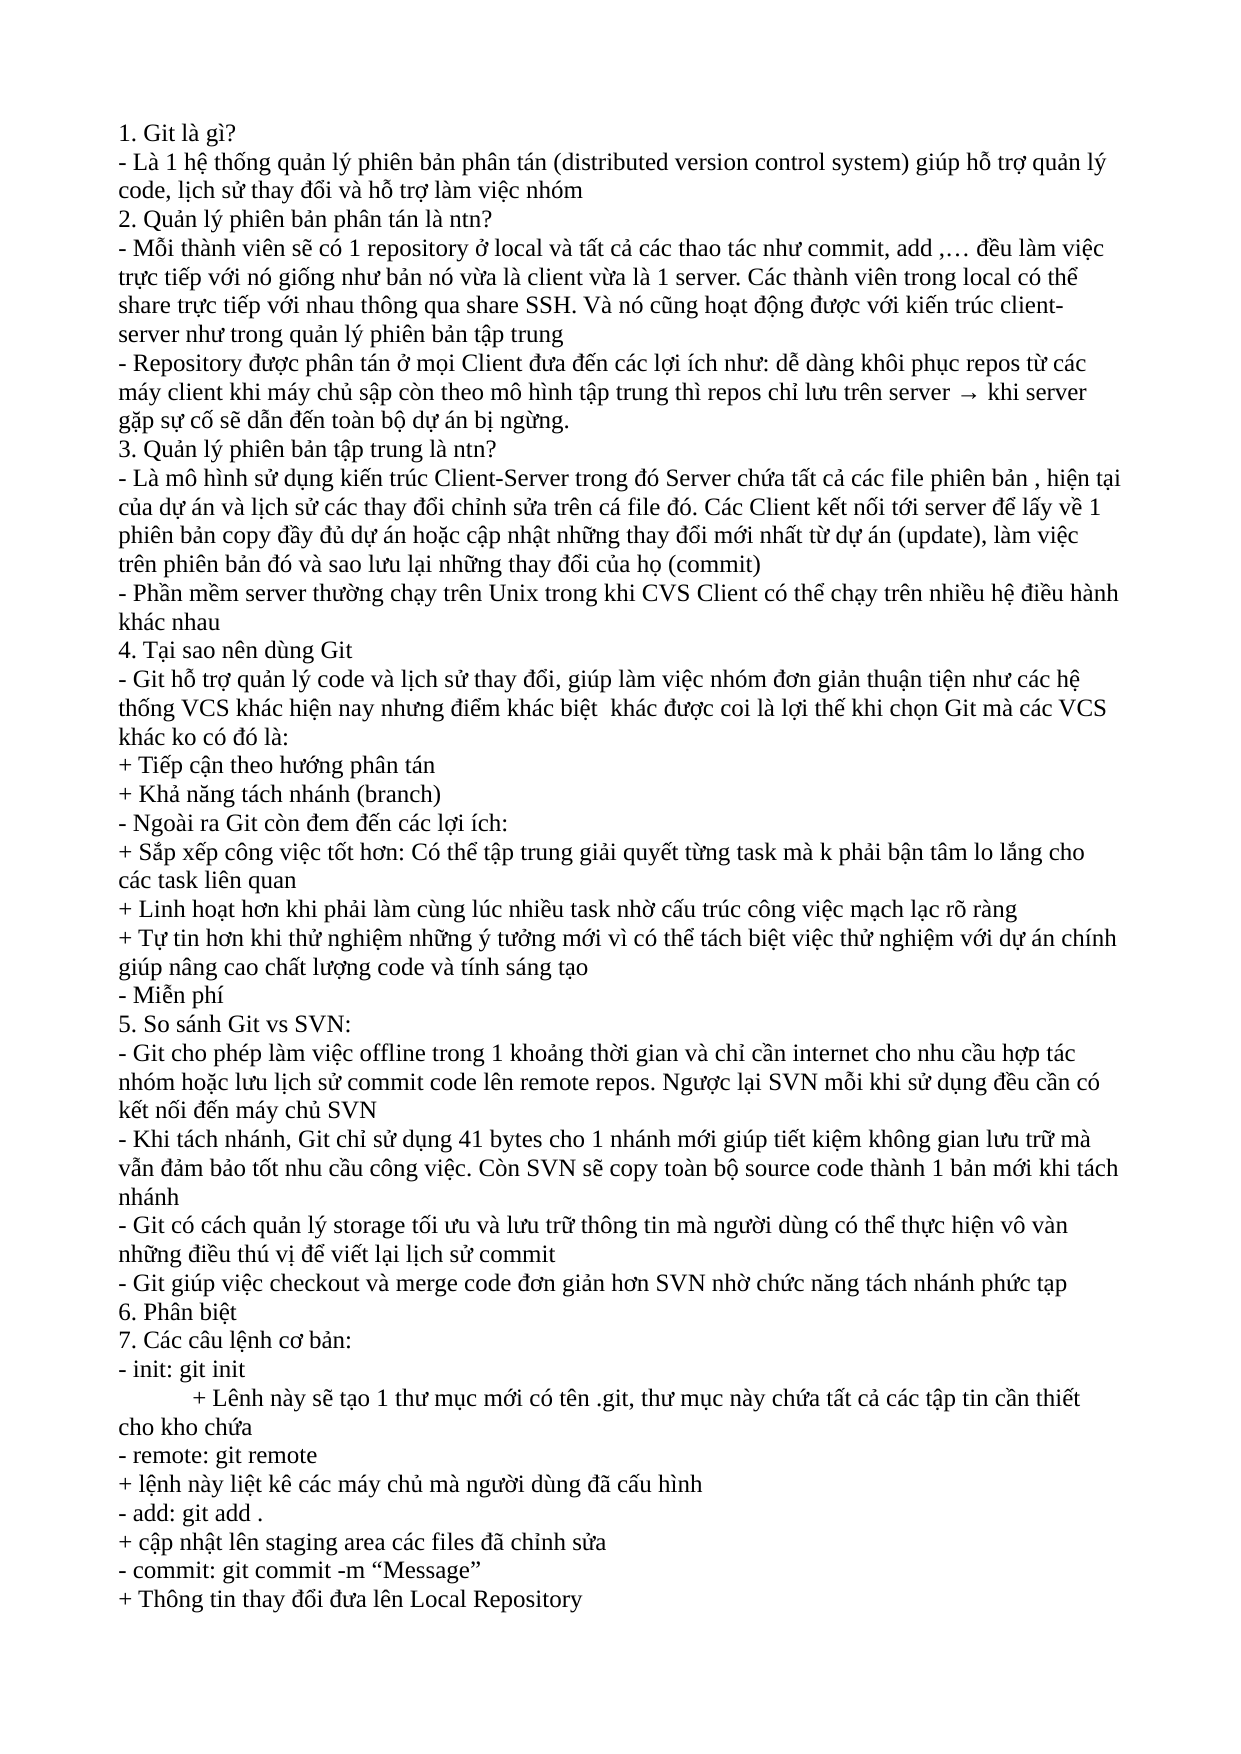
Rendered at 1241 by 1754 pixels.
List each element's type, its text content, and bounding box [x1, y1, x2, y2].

text - Git cho phép làm việc offline trong 1 khoảng thời gian và chỉ cần internet cho nhu cầu hợp tác nhóm hoặc lưu lịch sử commit code lên remote repos. Ngược lại SVN mỗi khi sử dụng đều cần có kết nối đến máy chủ SVN [118, 1038, 1122, 1124]
text + lệnh này liệt kê các máy chủ mà người dùng đã cấu hình [118, 1469, 1122, 1498]
text - Git giúp việc checkout và merge code đơn giản hơn SVN nhờ chức năng tách nhánh phức tạp [118, 1268, 1122, 1297]
text 7. Các câu lệnh cơ bản: [118, 1326, 1122, 1354]
text - Là mô hình sử dụng kiến trúc Client-Server trong đó Server chứa tất cả các file phiên bản , hiện tại của dự án và lịch sử các thay đổi chỉnh sửa trên cá file đó. Các Client kết nối tới server để lấy về 1 phiên bản copy đầy đủ dự án hoặc cập nhật những thay đổi mới nhất từ dự án (update), làm việc trên phiên bản đó và sao lưu lại những thay đổi của họ (commit) [118, 463, 1122, 578]
text - Repository được phân tán ở mọi Client đưa đến các lợi ích như: dễ dàng khôi phục repos từ các máy client khi máy chủ sập còn theo mô hình tập trung thì repos chỉ lưu trên server → khi server gặp sự cố sẽ dẫn đến toàn bộ dự án bị ngừng. [118, 348, 1122, 434]
text + Linh hoạt hơn khi phải làm cùng lúc nhiều task nhờ cấu trúc công việc mạch lạc rõ ràng [118, 894, 1122, 923]
text + Tiếp cận theo hướng phân tán [118, 751, 1122, 779]
text 2. Quản lý phiên bản phân tán là ntn? [118, 204, 1122, 233]
text + Khả năng tách nhánh (branch) [118, 779, 1122, 808]
text + Tự tin hơn khi thử nghiệm những ý tưởng mới vì có thể tách biệt việc thử nghiệm với dự án chính giúp nâng cao chất lượng code và tính sáng tạo [118, 923, 1122, 981]
text - Ngoài ra Git còn đem đến các lợi ích: [118, 808, 1122, 837]
text + Lênh này sẽ tạo 1 thư mục mới có tên .git, thư mục này chứa tất cả các tập tin cần thiết cho kho chứa [118, 1383, 1122, 1441]
text + cập nhật lên staging area các files đã chỉnh sửa [118, 1527, 1122, 1556]
text + Thông tin thay đổi đưa lên Local Repository [118, 1584, 1122, 1613]
text 5. So sánh Git vs SVN: [118, 1009, 1122, 1038]
text - remote: git remote [118, 1441, 1122, 1469]
text - Là 1 hệ thống quản lý phiên bản phân tán (distributed version control system) giúp hỗ trợ quản lý code, lịch sử thay đổi và hỗ trợ làm việc nhóm [118, 147, 1122, 204]
text - add: git add . [118, 1498, 1122, 1527]
text 4. Tại sao nên dùng Git [118, 636, 1122, 664]
text - Git hỗ trợ quản lý code và lịch sử thay đổi, giúp làm việc nhóm đơn giản thuận tiện như các hệ thống VCS khác hiện nay nhưng điểm khác biệt khác được coi là lợi thế khi chọn Git mà các VCS khác ko có đó là: [118, 664, 1122, 751]
text 6. Phân biệt [118, 1297, 1122, 1326]
text 3. Quản lý phiên bản tập trung là ntn? [118, 434, 1122, 463]
text - Phần mềm server thường chạy trên Unix trong khi CVS Client có thể chạy trên nhiều hệ điều hành khác nhau [118, 578, 1122, 636]
text 1. Git là gì? [118, 118, 1122, 147]
text - Mỗi thành viên sẽ có 1 repository ở local và tất cả các thao tác như commit, add ,… đều làm việc trực tiếp với nó giống như bản nó vừa là client vừa là 1 server. Các thành viên trong local có thể share trực tiếp với nhau thông qua share SSH. Và nó cũng hoạt động được với kiến trúc client-server như trong quản lý phiên bản tập trung [118, 233, 1122, 348]
text - commit: git commit -m “Message” [118, 1556, 1122, 1584]
text - init: git init [118, 1354, 1122, 1383]
text - Khi tách nhánh, Git chỉ sử dụng 41 bytes cho 1 nhánh mới giúp tiết kiệm không gian lưu trữ mà vẫn đảm bảo tốt nhu cầu công việc. Còn SVN sẽ copy toàn bộ source code thành 1 bản mới khi tách nhánh [118, 1124, 1122, 1211]
text + Sắp xếp công việc tốt hơn: Có thể tập trung giải quyết từng task mà k phải bận tâm lo lắng cho các task liên quan [118, 837, 1122, 894]
text - Git có cách quản lý storage tối ưu và lưu trữ thông tin mà người dùng có thể thực hiện vô vàn những điều thú vị để viết lại lịch sử commit [118, 1211, 1122, 1268]
text - Miễn phí [118, 981, 1122, 1009]
